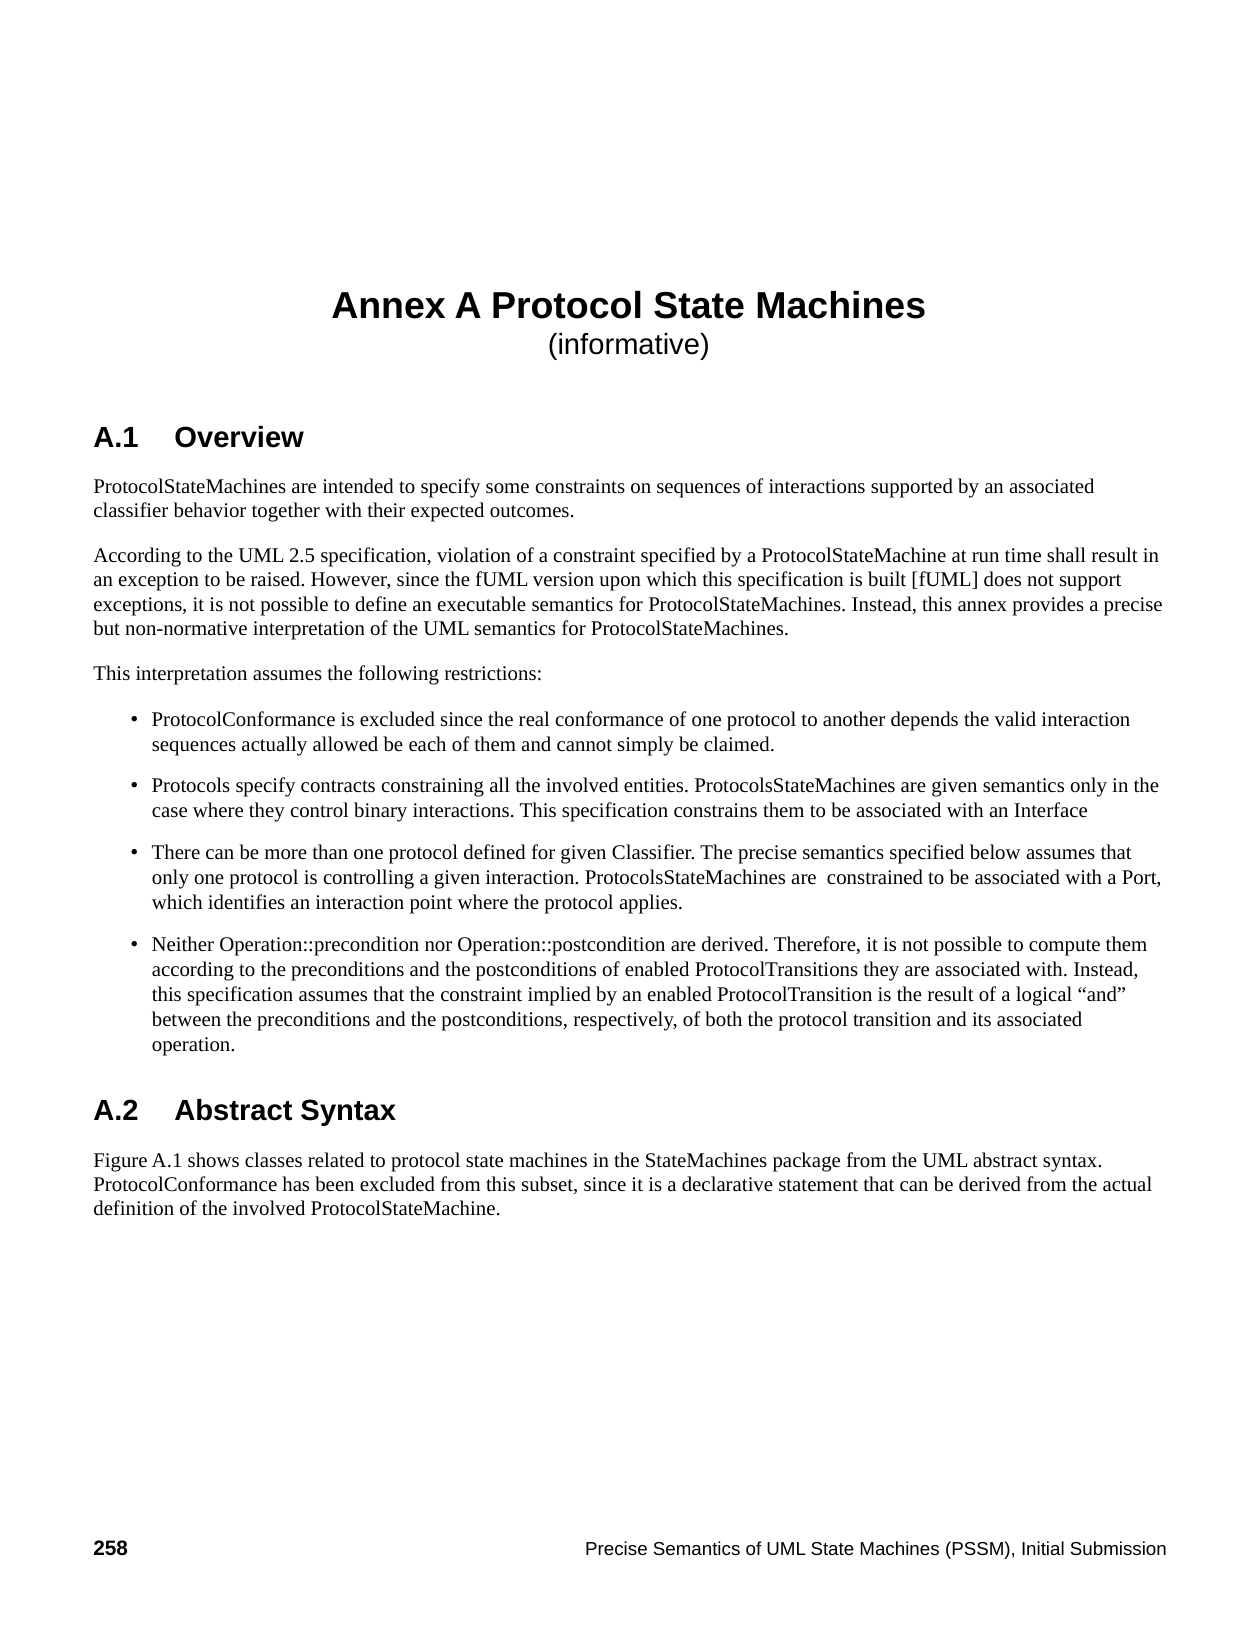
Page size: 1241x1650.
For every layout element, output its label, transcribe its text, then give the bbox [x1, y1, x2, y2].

text According to the UML 2.5 specification, violation of a constraint specified by a ProtocolStateMachine at run time shall result in an exception to be raised. However, since the fUML version upon which this specification is built [fUML] does not support exceptions, it is not possible to define an executable semantics for ProtocolStateMachines. Instead, this annex provides a precise but non-normative interpretation of the UML semantics for ProtocolStateMachines. [93, 543, 1164, 639]
subtitle Overview [93, 418, 1164, 453]
list Protocols specify contracts constraining all the involved entities. ProtocolsStateMachines are given semantics only in the case where they control binary interactions. This specification constrains them to be associated with an Interface [131, 772, 1164, 822]
list Neither Operation::precondition nor Operation::postcondition are derived. Therefore, it is not possible to compute them according to the preconditions and the postconditions of enabled ProtocolTransitions they are associated with. Instead, this specification assumes that the constraint implied by an enabled ProtocolTransition is the result of a logical “and” between the preconditions and the postconditions, respectively, of both the protocol transition and its associated operation. [131, 931, 1164, 1056]
list There can be more than one protocol defined for given Classifier. The precise semantics specified below assumes that only one protocol is controlling a given interaction. ProtocolsStateMachines are constrained to be associated with a Port, which identifies an interaction point where the protocol applies. [131, 839, 1164, 914]
text This interpretation assumes the following restrictions: [93, 661, 1164, 685]
text (informative) [93, 327, 1164, 360]
subtitle Abstract Syntax [93, 1091, 1164, 1127]
subtitle Protocol State Machines [93, 283, 1164, 327]
text Figure A.1 shows classes related to protocol state machines in the StateMachines package from the UML abstract syntax. ProtocolConformance has been excluded from this subset, since it is a declarative statement that can be derived from the actual definition of the involved ProtocolStateMachine. [93, 1148, 1164, 1220]
list ProtocolConformance is excluded since the real conformance of one protocol to another depends the valid interaction sequences actually allowed be each of them and cannot simply be claimed. [131, 706, 1164, 756]
text ProtocolStateMachines are intended to specify some constraints on sequences of interactions supported by an associated classifier behavior together with their expected outcomes. [93, 474, 1164, 522]
